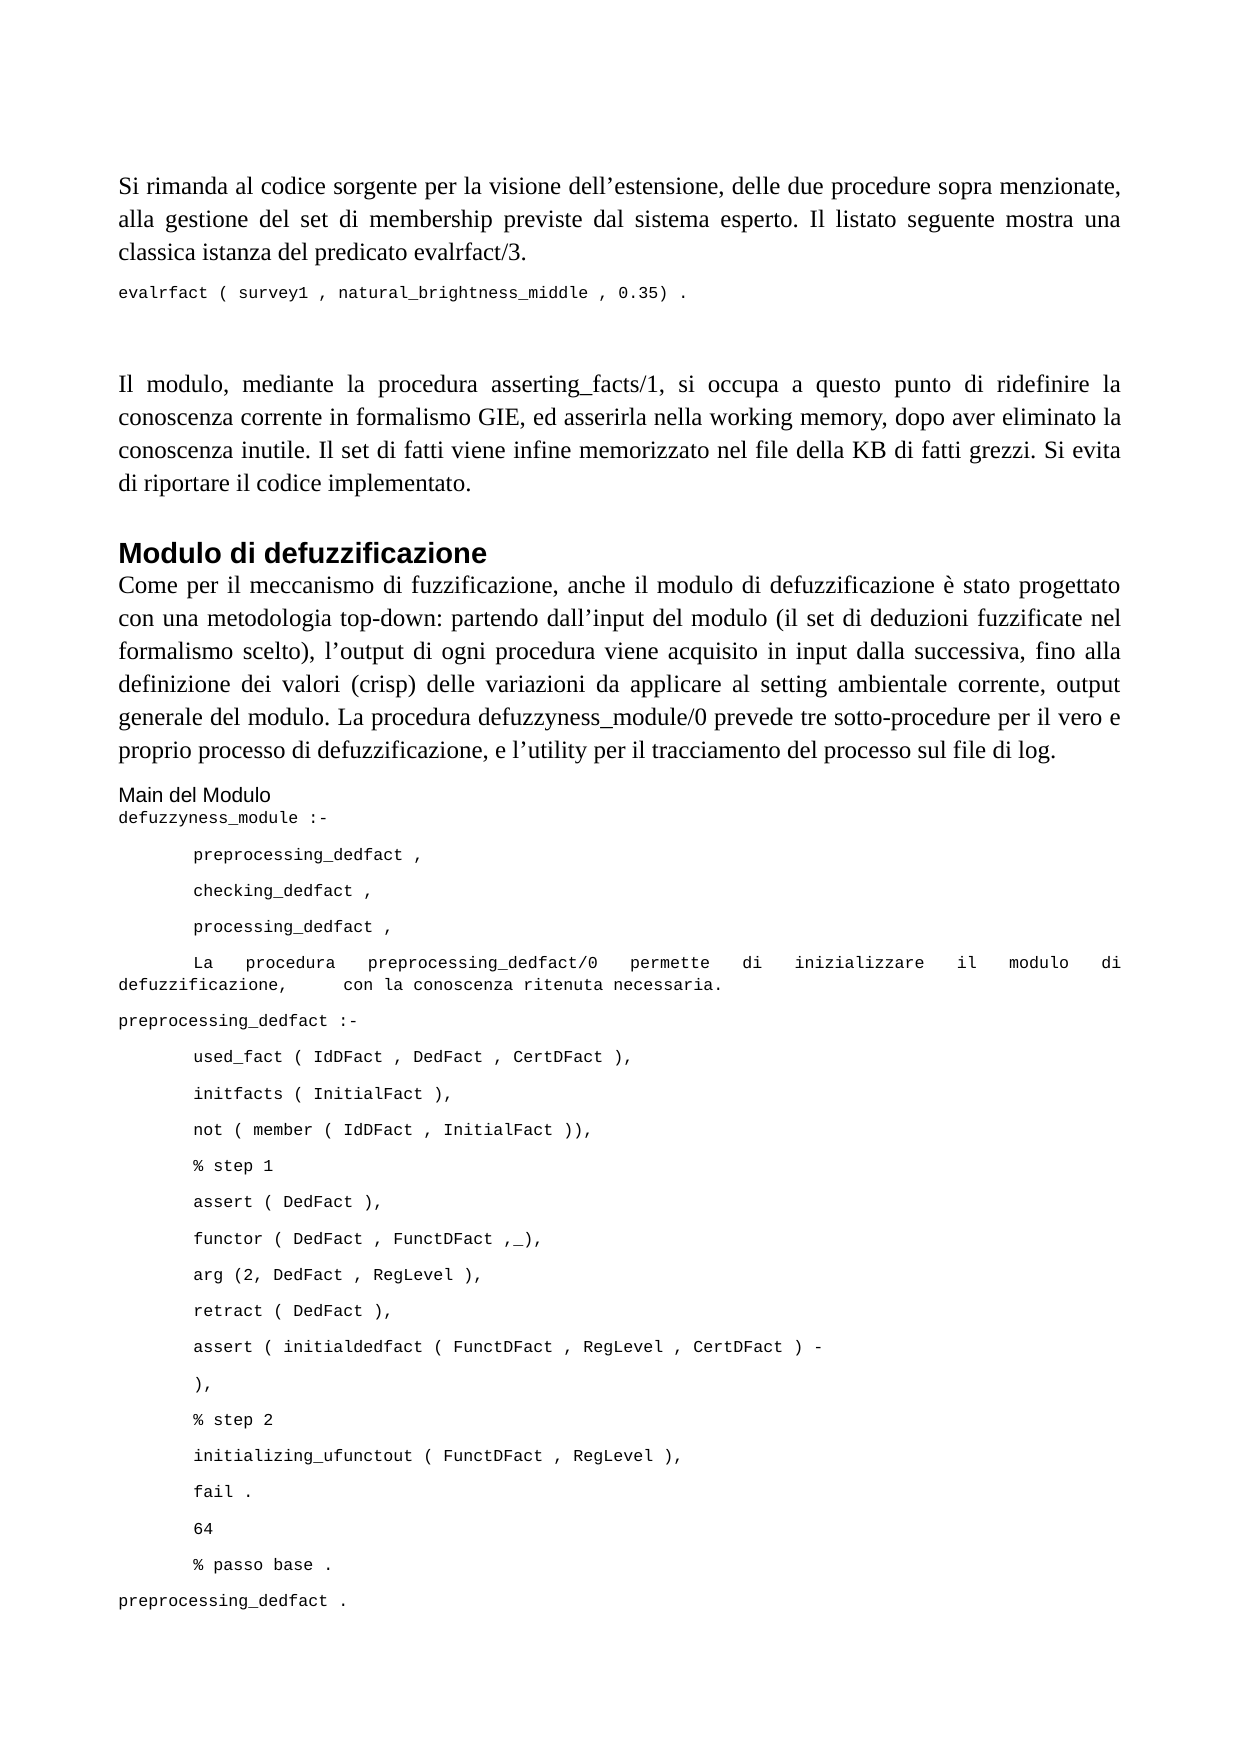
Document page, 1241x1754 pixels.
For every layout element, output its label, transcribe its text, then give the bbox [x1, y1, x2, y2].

text retract ( DedFact ), [118, 1303, 1122, 1322]
text Il modulo, mediante la procedura asserting_facts/1, si occupa a questo punto di ridefinire la conoscenza corrente in formalismo GIE, ed asserirla nella working memory, dopo aver eliminato la conoscenza inutile. Il set di fatti viene infine memorizzato nel file della KB di fatti grezzi. Si evita di riportare il codice implementato. [118, 369, 1122, 496]
text Main del Modulo [81, 782, 1122, 806]
text preprocessing_dedfact :- [118, 1013, 1122, 1032]
text not ( member ( IdDFact , InitialFact )), [118, 1122, 1122, 1140]
text Si rimanda al codice sorgente per la visione dell’estensione, delle due procedure sopra menzionate, alla gestione del set di membership previste dal sistema esperto. Il listato seguente mostra una classica istanza del predicato evalrfact/3. [118, 171, 1122, 266]
text checking_dedfact , [118, 882, 1122, 901]
text 64 [118, 1520, 1122, 1539]
text fail . [118, 1484, 1122, 1503]
text initfacts ( InitialFact ), [118, 1085, 1122, 1104]
text processing_dedfact , [118, 919, 1122, 937]
text assert ( DedFact ), [118, 1194, 1122, 1213]
text assert ( initialdedfact ( FunctDFact , RegLevel , CertDFact ) - [118, 1339, 1122, 1358]
text Come per il meccanismo di fuzzificazione, anche il modulo di defuzzificazione è stato progettato con una metodologia top-down: partendo dall’input del modulo (il set di deduzioni fuzzificate nel formalismo scelto), l’output di ogni procedura viene acquisito in input dalla successiva, fino alla definizione dei valori (crisp) delle variazioni da applicare al setting ambientale corrente, output generale del modulo. La procedura defuzzyness_module/0 prevede tre sotto-procedure per il vero e proprio processo di defuzzificazione, e l’utility per il tracciamento del processo sul file di log. [118, 570, 1122, 763]
text % step 1 [118, 1158, 1122, 1177]
text initializing_ufunctout ( FunctDFact , RegLevel ), [118, 1448, 1122, 1467]
text % passo base . [118, 1557, 1122, 1575]
text arg (2, DedFact , RegLevel ), [118, 1267, 1122, 1285]
text preprocessing_dedfact . [118, 1593, 1122, 1612]
text used_fact ( IdDFact , DedFact , CertDFact ), [118, 1049, 1122, 1068]
subtitle Modulo di defuzzificazione [118, 536, 1122, 570]
text functor ( DedFact , FunctDFact ,_), [118, 1230, 1122, 1249]
text defuzzyness_module :- [118, 810, 1122, 829]
text evalrfact ( survey1 , natural_brightness_middle , 0.35) . [118, 285, 1122, 304]
text La procedura preprocessing_dedfact/0 permette di inizializzare il modulo di defuzzificazione, con la conoscenza ritenuta necessaria. [118, 955, 1122, 995]
text ), [118, 1375, 1122, 1394]
text % step 2 [118, 1412, 1122, 1430]
text preprocessing_dedfact , [118, 846, 1122, 865]
